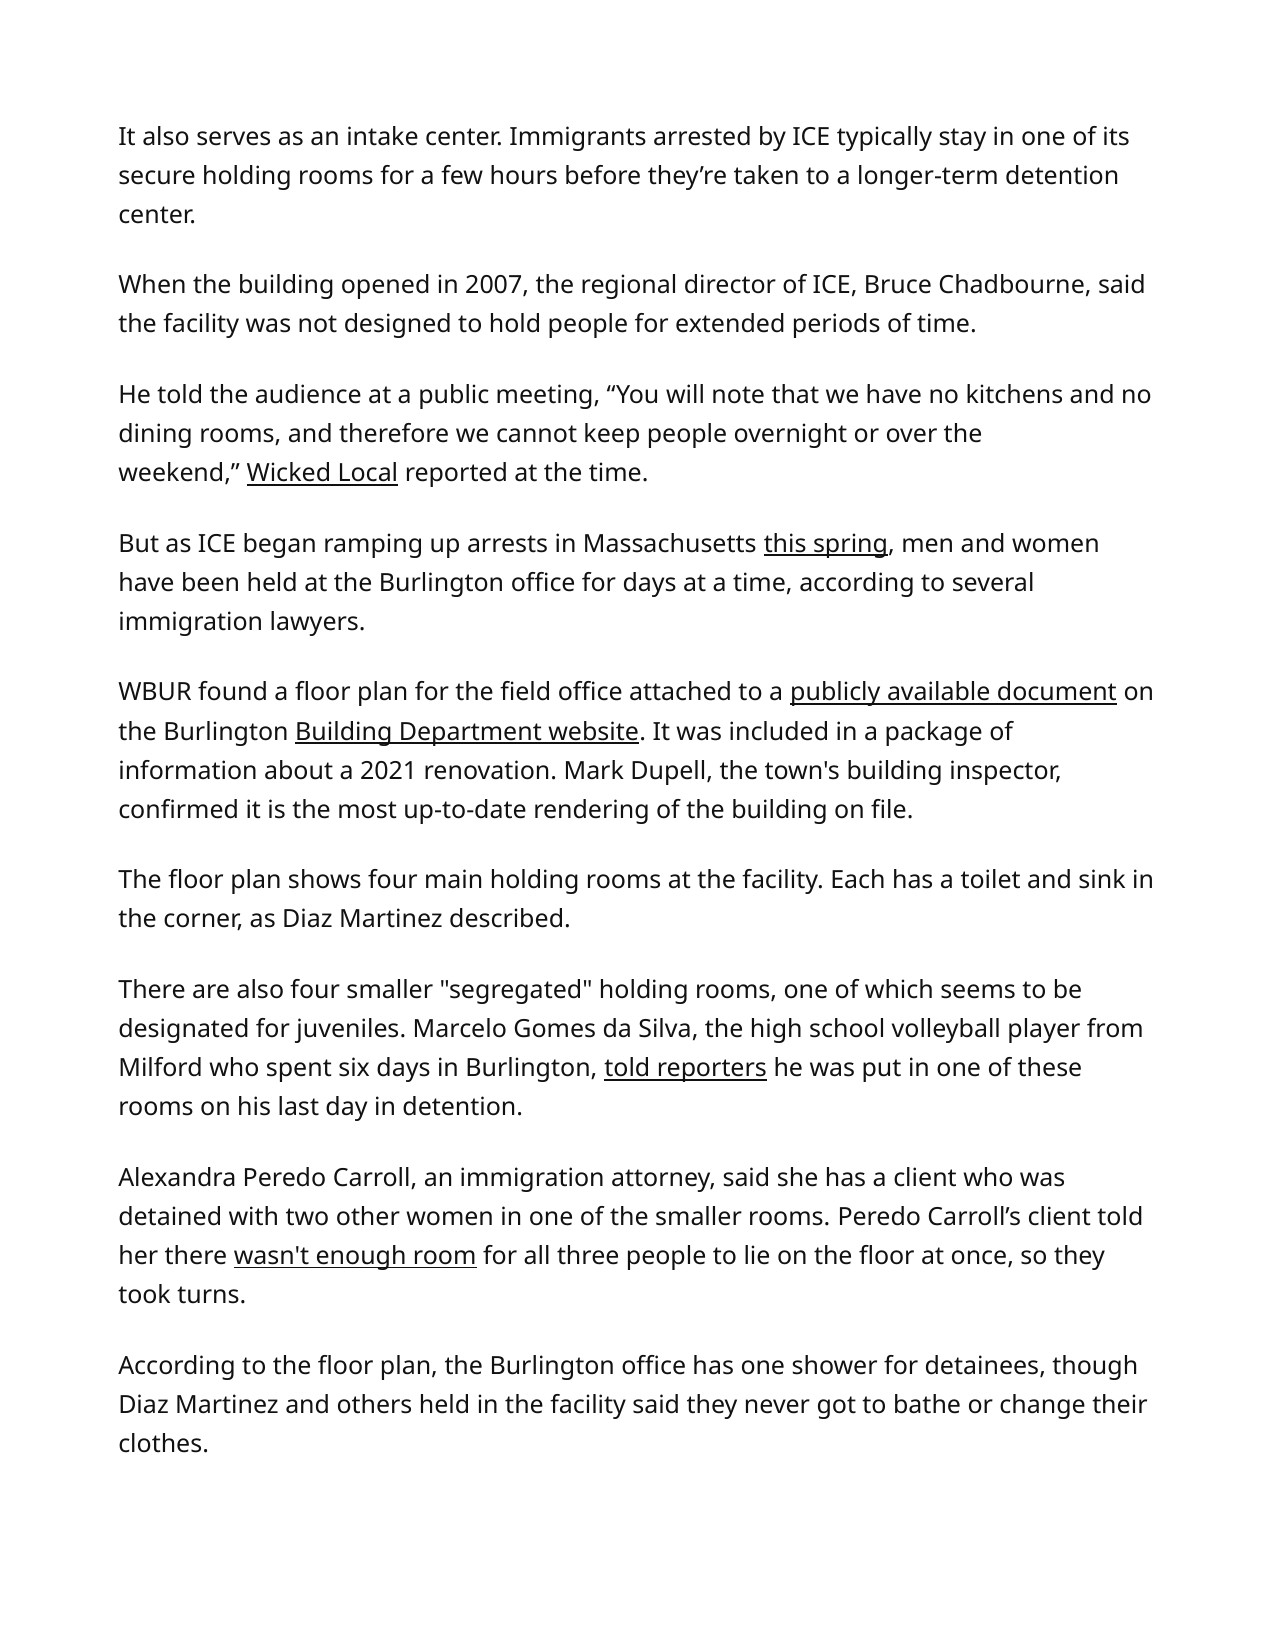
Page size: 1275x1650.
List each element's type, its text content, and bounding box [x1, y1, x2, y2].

text According to the floor plan, the Burlington office has one shower for detainees, though Diaz Martinez and others held in the facility said they never got to bathe or change their clothes. [118, 1347, 1157, 1460]
text Alexandra Peredo Carroll, an immigration attorney, said she has a client who was detained with two other women in one of the smaller rooms. Peredo Carroll’s client told her there wasn't enough room for all three people to lie on the floor at once, so they took turns. [118, 1159, 1157, 1311]
text The floor plan shows four main holding rooms at the facility. Each has a toilet and sink in the corner, as Diaz Martinez described. [118, 862, 1157, 935]
text He told the audience at a public meeting, “You will note that we have no kitchens and no dining rooms, and therefore we cannot keep people overnight or over the weekend,” Wicked Local reported at the time. [118, 376, 1157, 489]
text It also serves as an intake center. Immigrants arrested by ICE typically stay in one of its secure holding rooms for a few hours before they’re taken to a longer-term detention center. [118, 118, 1157, 231]
text WBUR found a floor plan for the field office attached to a publicly available document on the Burlington Building Department website. It was included in a package of information about a 2021 renovation. Mark Dupell, the town's building inspector, confirmed it is the most up-to-date rendering of the building on file. [118, 674, 1157, 826]
text But as ICE began ramping up arrests in Massachusetts this spring, men and women have been held at the Burlington office for days at a time, according to several immigration lawyers. [118, 525, 1157, 638]
text When the building opened in 2007, the regional director of ICE, Bruce Chadbourne, said the facility was not designed to hold people for extended periods of time. [118, 267, 1157, 340]
text There are also four smaller "segregated" holding rooms, one of which seems to be designated for juveniles. Marcelo Gomes da Silva, the high school volleyball player from Milford who spent six days in Burlington, told reporters he was put in one of these rooms on his last day in detention. [118, 971, 1157, 1123]
